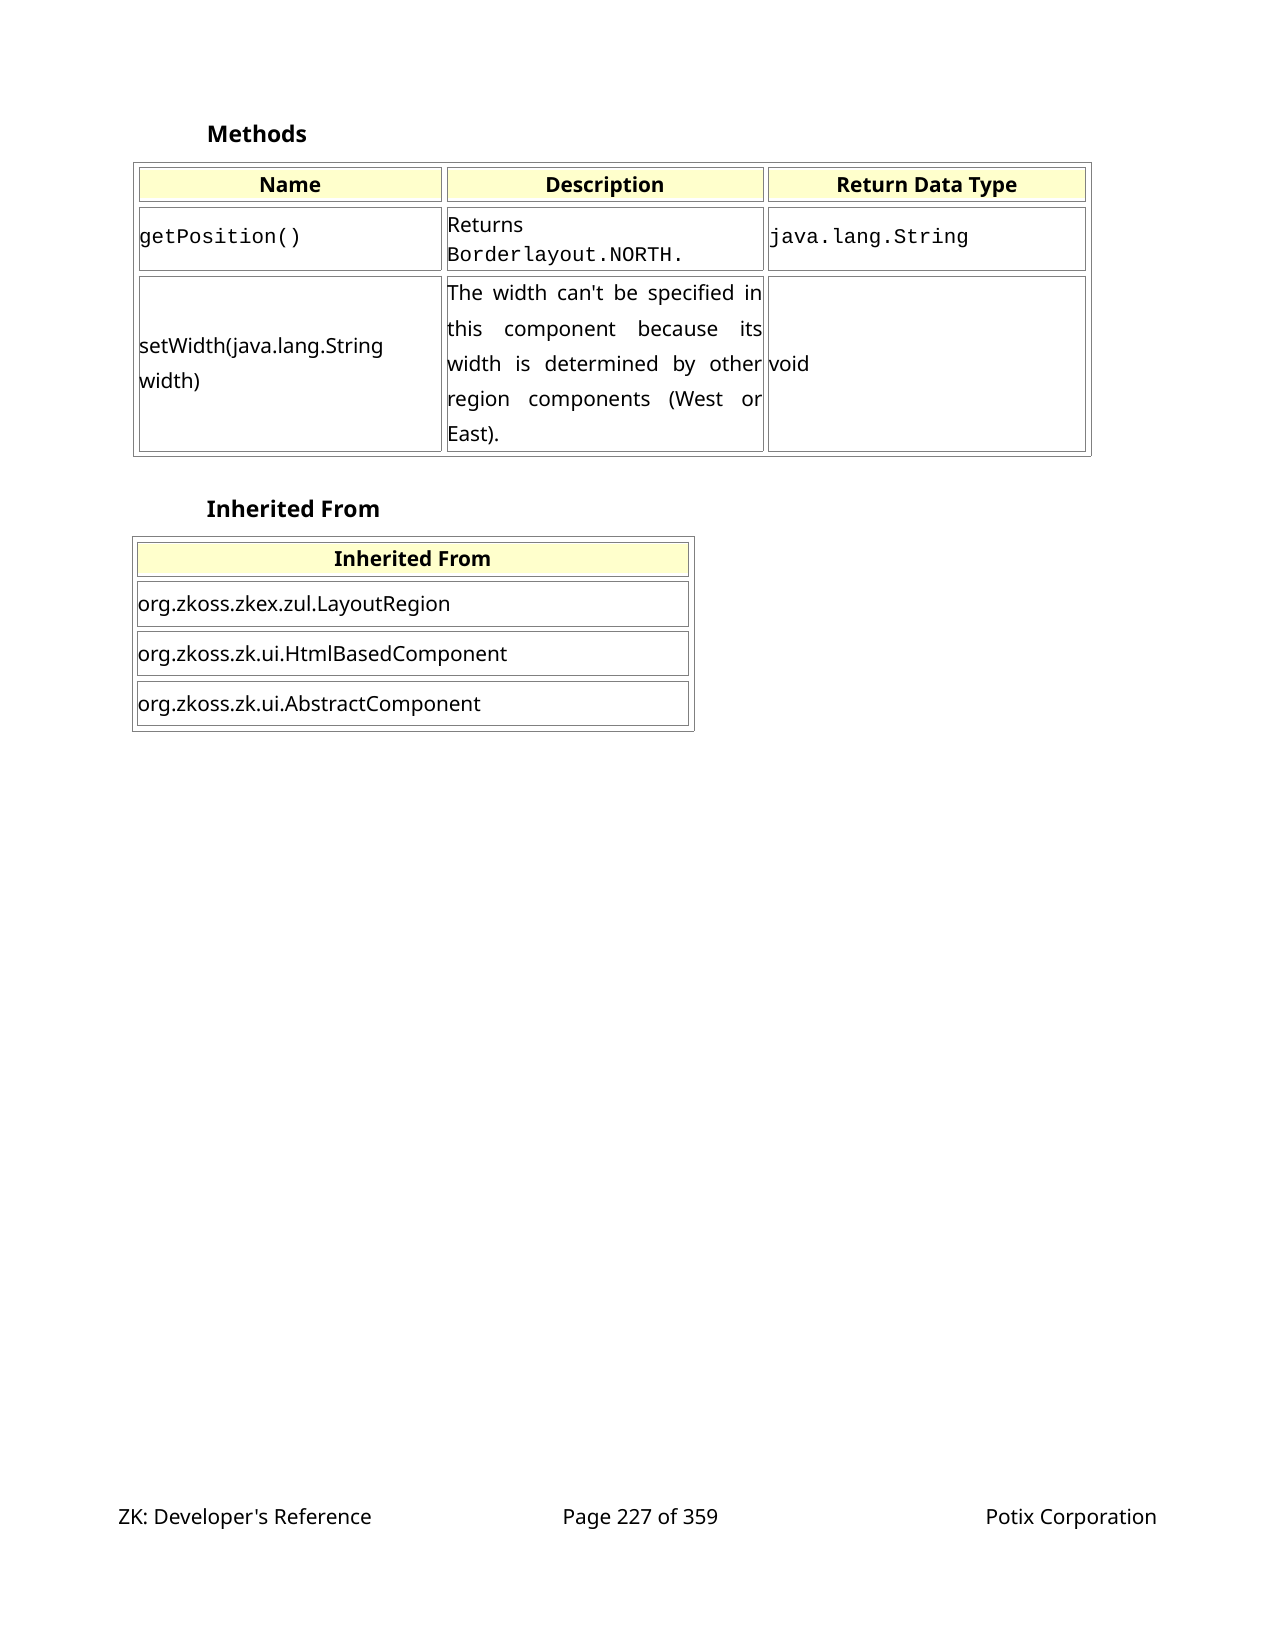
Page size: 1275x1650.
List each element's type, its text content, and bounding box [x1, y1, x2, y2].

table_cell setWidth(java.lang.String width) [136, 270, 444, 451]
table_cell The width can't be specified in this component because its width is determined by other region components (West or East). [444, 270, 766, 451]
table_header Name [136, 163, 444, 201]
subtitle Inherited From [207, 493, 1157, 524]
table_cell java.lang.String [766, 201, 1088, 270]
table_header Description [444, 163, 766, 201]
table_header Inherited From [134, 537, 691, 576]
table_cell Returns Borderlayout.NORTH. [444, 201, 766, 270]
table_header Return Data Type [766, 163, 1088, 201]
table_cell void [766, 270, 1088, 451]
table_cell org.zkoss.zkex.zul.LayoutRegion [134, 576, 691, 626]
subtitle Methods [207, 118, 1157, 149]
table_cell org.zkoss.zk.ui.AbstractComponent [134, 675, 691, 725]
table_cell org.zkoss.zk.ui.HtmlBasedComponent [134, 626, 691, 675]
table_cell getPosition() [136, 201, 444, 270]
